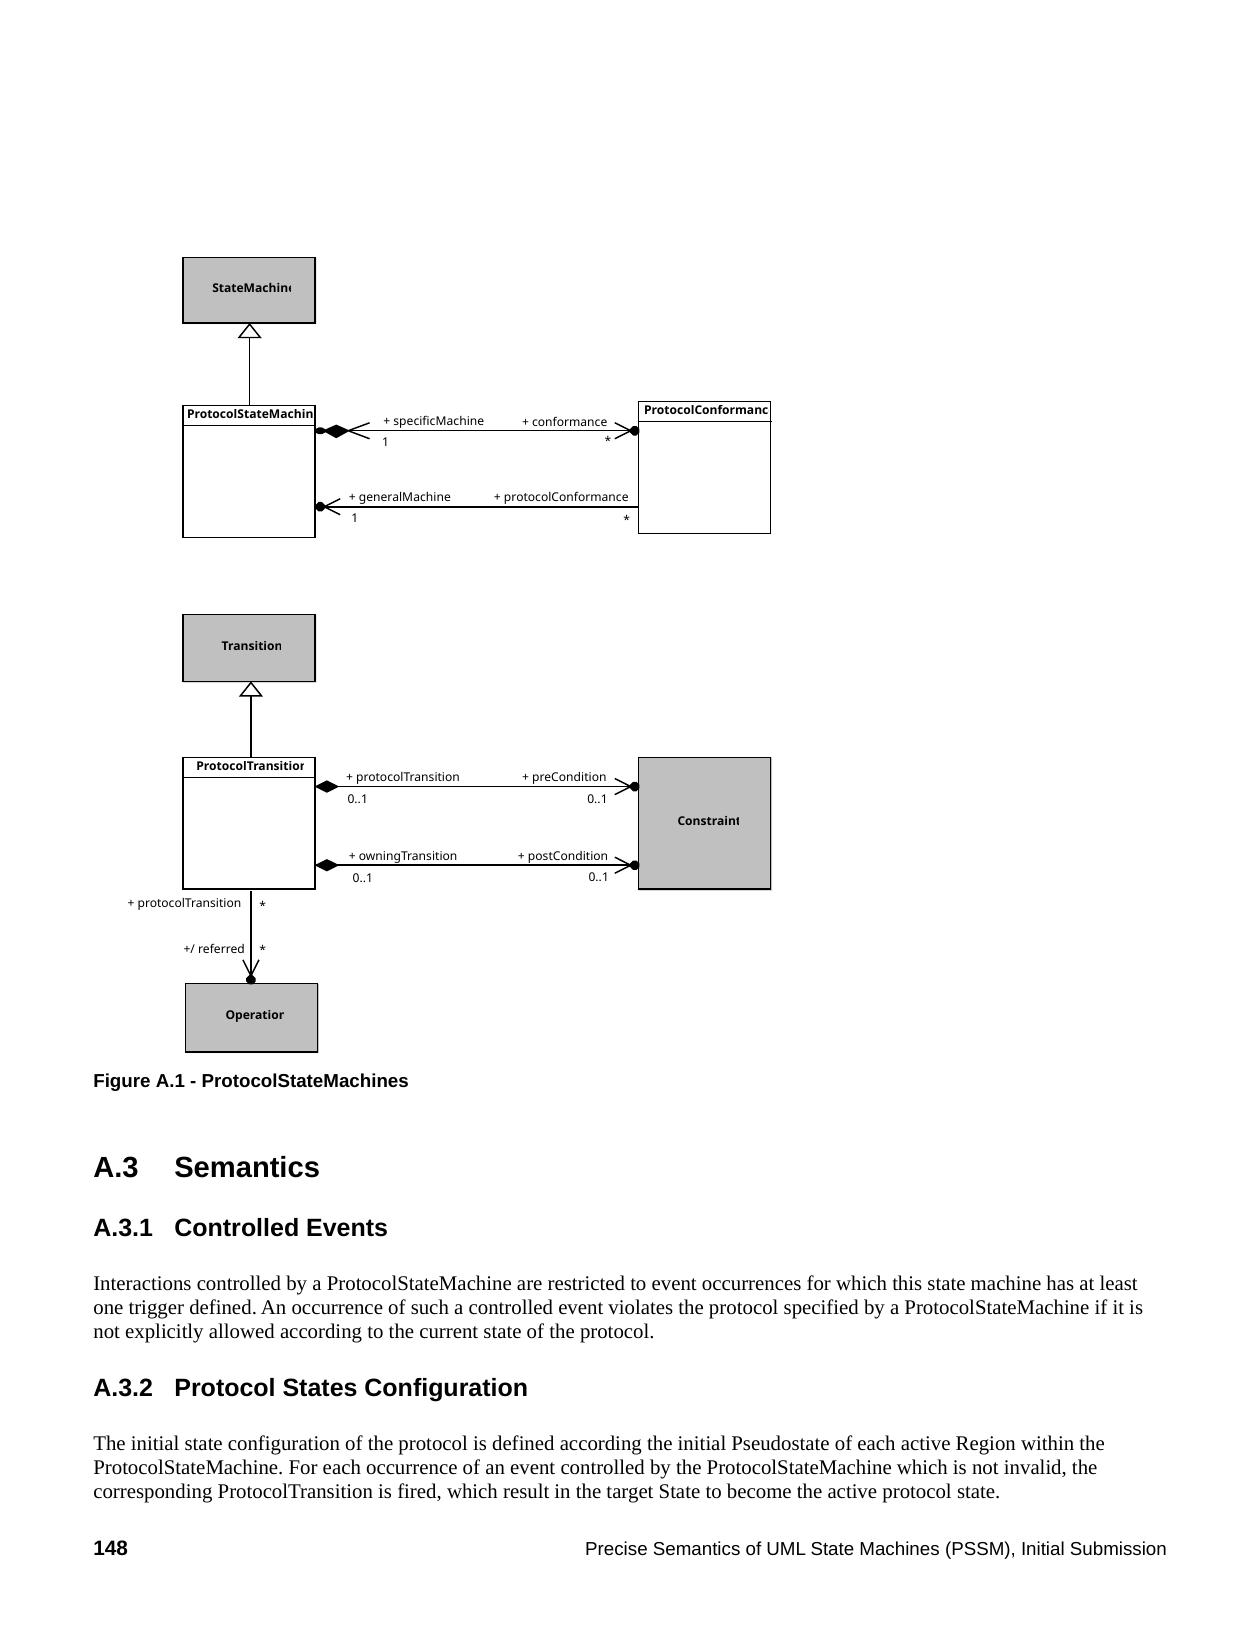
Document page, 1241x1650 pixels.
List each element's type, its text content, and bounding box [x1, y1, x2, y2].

subtitle Semantics [93, 1148, 1164, 1183]
text The initial state configuration of the protocol is defined according the initial Pseudostate of each active Region within the ProtocolStateMachine. For each occurrence of an event controlled by the ProtocolStateMachine which is not invalid, the corresponding ProtocolTransition is fired, which result in the target State to become the active protocol state. [93, 1431, 1164, 1503]
text Interactions controlled by a ProtocolStateMachine are restricted to event occurrences for which this state machine has at least one trigger defined. An occurrence of such a controlled event violates the protocol specified by a ProtocolStateMachine if it is not explicitly allowed according to the current state of the protocol. [93, 1271, 1164, 1343]
subtitle Protocol States Configuration [93, 1372, 1164, 1402]
text Figure A.1 - ProtocolStateMachines [93, 243, 786, 1092]
subtitle Controlled Events [93, 1213, 1164, 1242]
